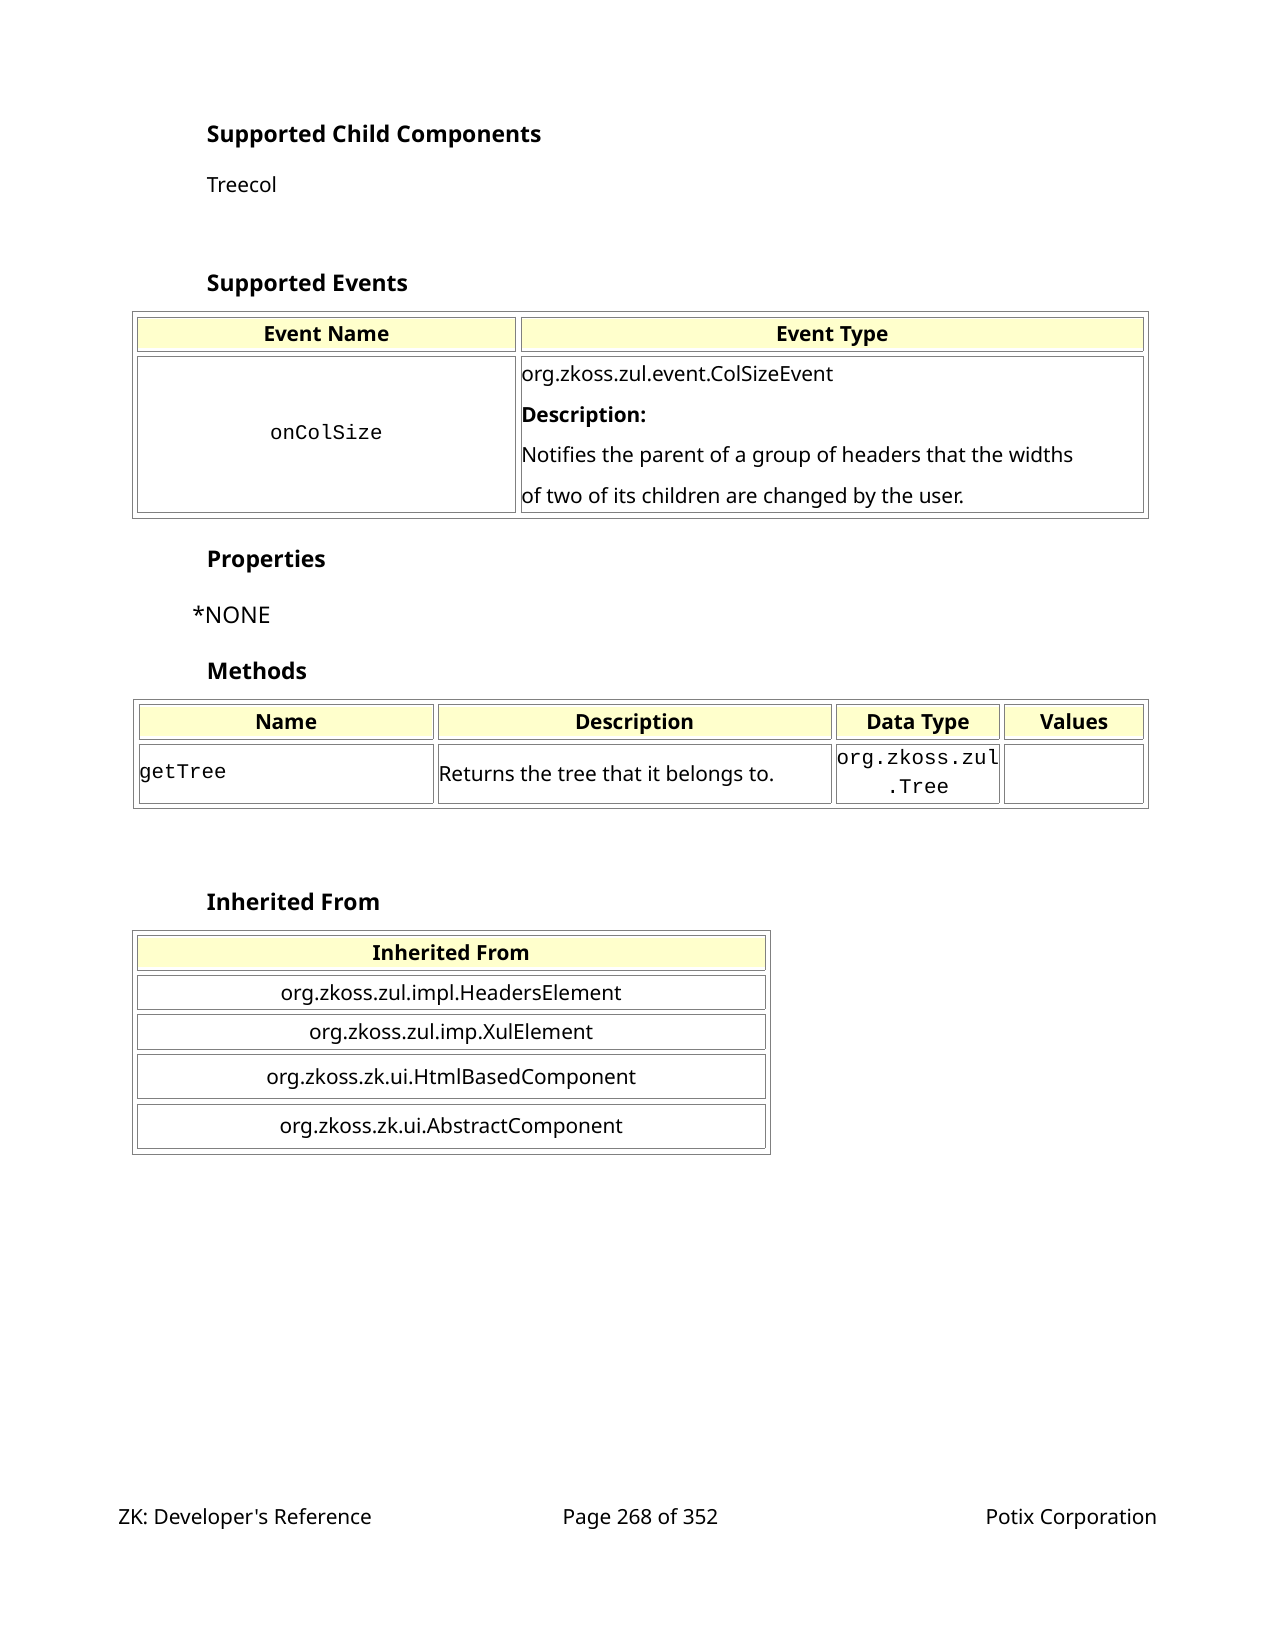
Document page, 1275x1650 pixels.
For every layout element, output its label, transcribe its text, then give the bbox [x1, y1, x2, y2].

table_cell org.zkoss.zul.event.ColSizeEvent Description: Notifies the parent of a group of headers that the widths of two of its children are changed by the user. [518, 351, 1146, 512]
table_header Data Type [834, 700, 1002, 738]
table_cell [1005, 745, 1143, 803]
table_header Event Type [518, 312, 1146, 351]
subtitle Methods [207, 655, 1157, 686]
table_cell [1002, 739, 1146, 803]
table_cell org.zkoss.zul.impl.HeadersElement [134, 970, 768, 1009]
subtitle Supported Child Components [207, 118, 1157, 149]
table_cell org.zkoss.zul.Tree [834, 739, 1002, 803]
text *NONE [118, 599, 1157, 630]
table_cell org.zkoss.zk.ui.AbstractComponent [134, 1098, 768, 1148]
table_cell Returns the tree that it belongs to. [435, 739, 833, 803]
table_cell onColSize [134, 351, 518, 512]
table_header Event Name [134, 312, 518, 351]
table_header Description [435, 700, 833, 738]
table_header Name [136, 700, 435, 738]
table_cell getTree [136, 739, 435, 803]
table_cell org.zkoss.zul.imp.XulElement [134, 1009, 768, 1048]
table_header Inherited From [134, 931, 768, 969]
subtitle Supported Events [207, 267, 1157, 299]
text Treecol [207, 170, 1157, 198]
subtitle Properties [207, 543, 1157, 574]
table_header Values [1002, 700, 1146, 738]
subtitle Inherited From [207, 886, 1157, 917]
table_cell org.zkoss.zk.ui.HtmlBasedComponent [134, 1049, 768, 1098]
